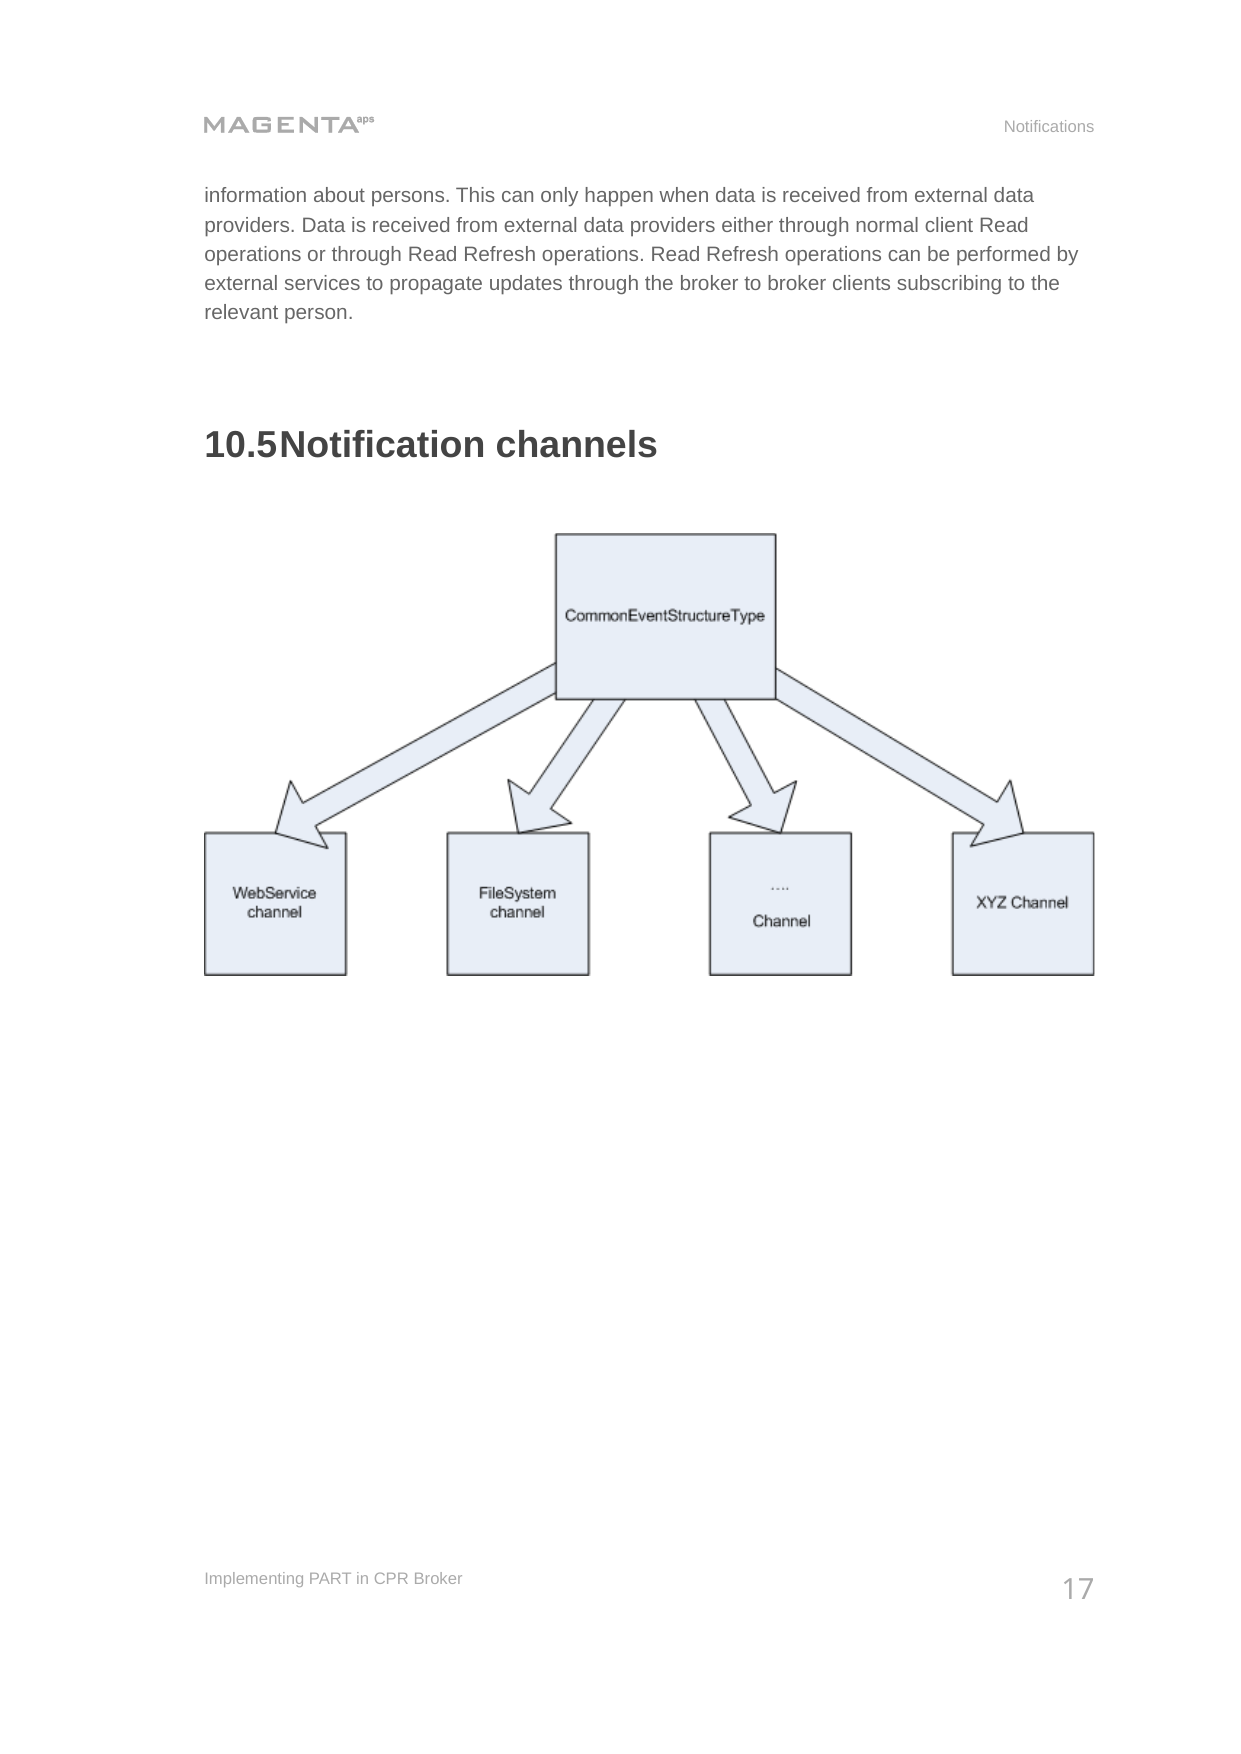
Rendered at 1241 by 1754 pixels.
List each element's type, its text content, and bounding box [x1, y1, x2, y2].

text information about persons. This can only happen when data is received from external data providers. Data is received from external data providers either through normal client Read operations or through Read Refresh operations. Read Refresh operations can be performed by external services to propagate updates through the broker to broker clients subscribing to the relevant person. [204, 179, 1094, 325]
picture [204, 533, 1095, 976]
subtitle Notification channels [204, 411, 1094, 469]
